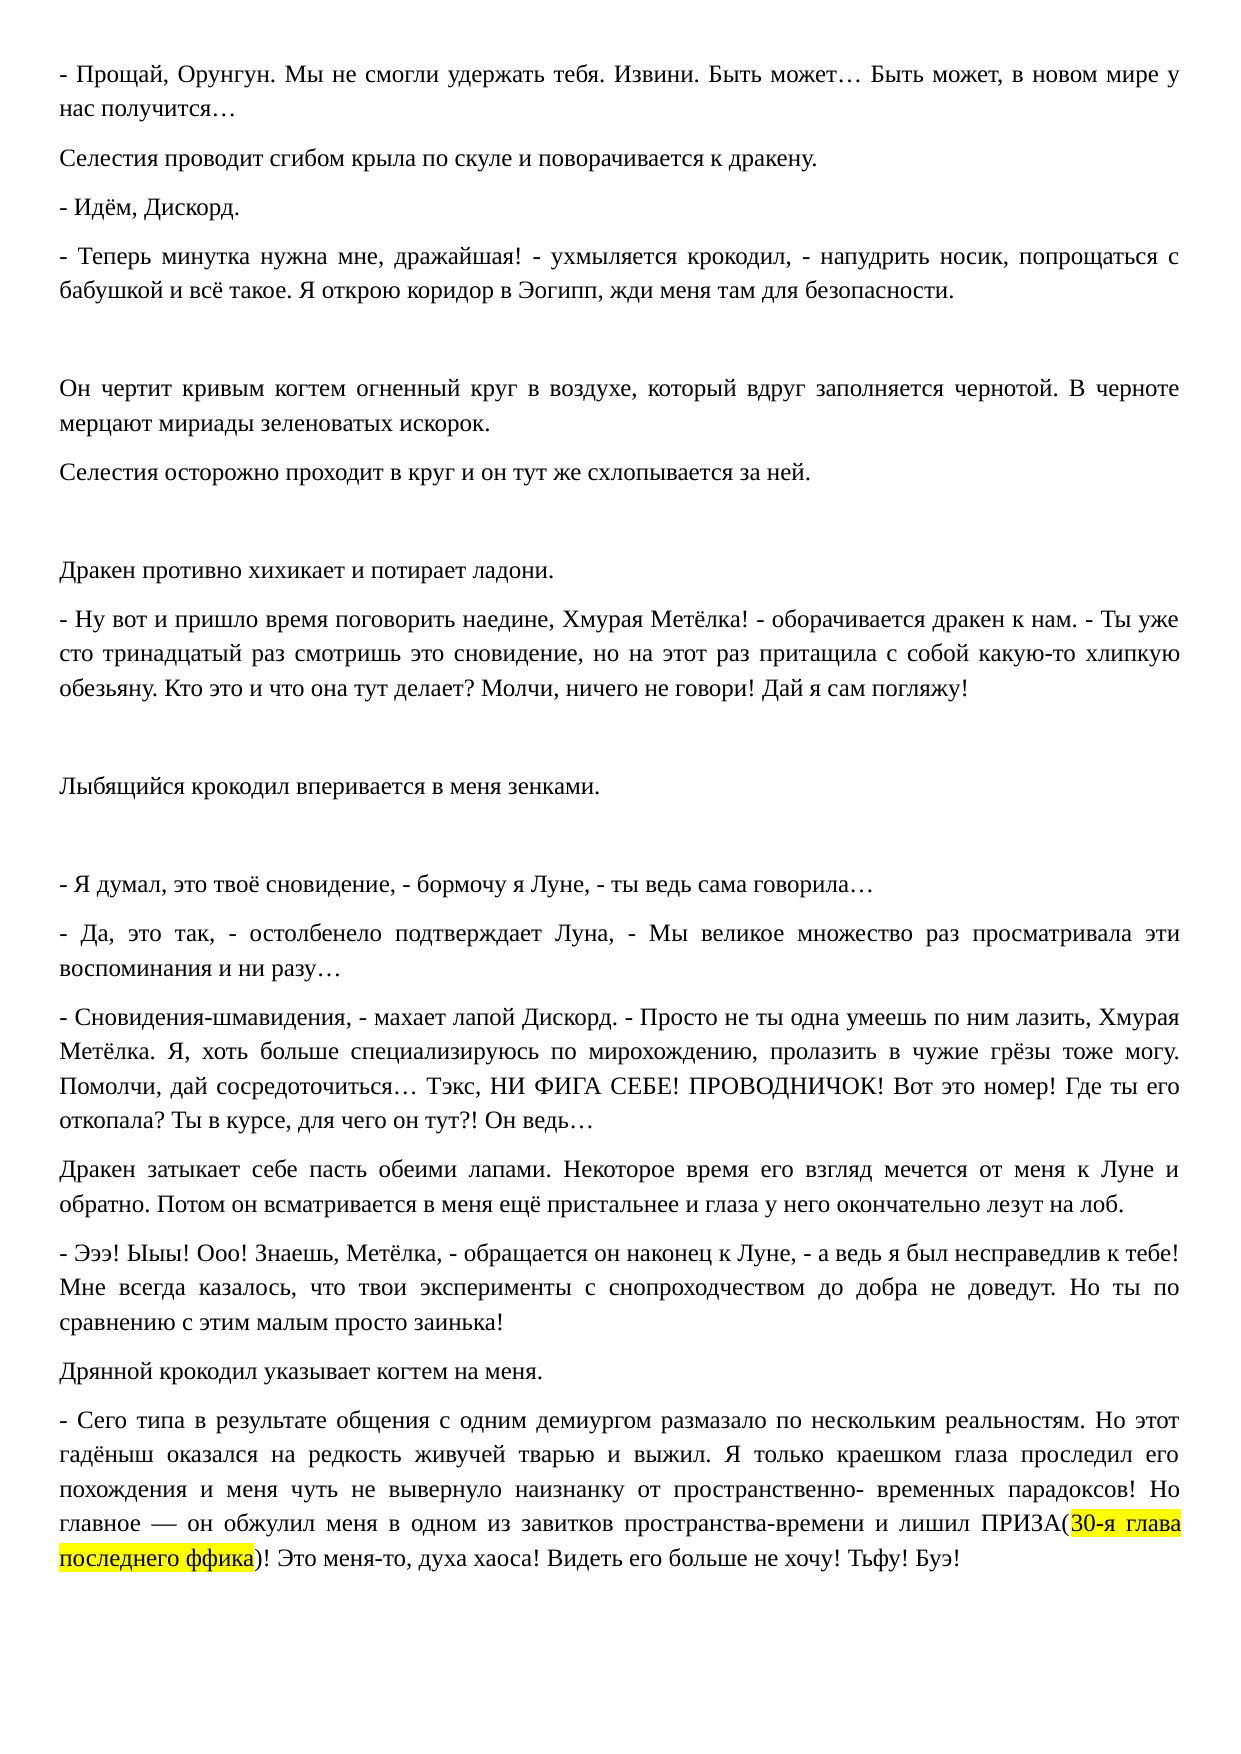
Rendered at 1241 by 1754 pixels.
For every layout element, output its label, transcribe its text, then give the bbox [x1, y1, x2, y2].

text Лыбящийся крокодил вперивается в меня зенками. [59, 771, 1181, 800]
text - Теперь минутка нужна мне, дражайшая! - ухмыляется крокодил, - напудрить носик, попрощаться с бабушкой и всё такое. Я открою коридор в Эогипп, жди меня там для безопасности. [59, 241, 1181, 304]
text Селестия проводит сгибом крыла по скуле и поворачивается к дракену. [59, 143, 1181, 171]
text - Да, это так, - остолбенело подтверждает Луна, - Мы великое множество раз просматривала эти воспоминания и ни разу… [59, 918, 1181, 982]
text - Я думал, это твоё сновидение, - бормочу я Луне, - ты ведь сама говорила… [59, 869, 1181, 898]
text Он чертит кривым когтем огненный круг в воздухе, который вдруг заполняется чернотой. В черноте мерцают мириады зеленоватых искорок. [59, 373, 1181, 437]
text - Прощай, Орунгун. Мы не смогли удержать тебя. Извини. Быть может… Быть может, в новом мире у нас получится… [59, 59, 1181, 122]
text - Идём, Дискорд. [59, 192, 1181, 220]
text Дракен противно хихикает и потирает ладони. [59, 555, 1181, 584]
text Селестия осторожно проходит в круг и он тут же схлопывается за ней. [59, 457, 1181, 486]
text - Ну вот и пришло время поговорить наедине, Хмурая Метёлка! - оборачивается дракен к нам. - Ты уже сто тринадцатый раз смотришь это сновидение, но на этот раз притащила с собой какую-то хлипкую обезьяну. Кто это и что она тут делает? Молчи, ничего не говори! Дай я сам погляжу! [59, 604, 1181, 702]
text - Эээ! Ыыы! Ооо! Знаешь, Метёлка, - обращается он наконец к Луне, - а ведь я был несправедлив к тебе! Мне всегда казалось, что твои эксперименты с снопроходчеством до добра не доведут. Но ты по сравнению с этим малым просто заинька! [59, 1238, 1181, 1336]
text Дрянной крокодил указывает когтем на меня. [59, 1356, 1181, 1385]
text - Сновидения-шмавидения, - махает лапой Дискорд. - Просто не ты одна умеешь по ним лазить, Хмурая Метёлка. Я, хоть больше специализируюсь по мирохождению, пролазить в чужие грёзы тоже могу. Помолчи, дай сосредоточиться… Тэкс, НИ ФИГА СЕБЕ! ПРОВОДНИЧОК! Вот это номер! Где ты его откопала? Ты в курсе, для чего он тут?! Он ведь… [59, 1002, 1181, 1134]
text - Сего типа в результате общения с одним демиургом размазало по нескольким реальностям. Но этот гадёныш оказался на редкость живучей тварью и выжил. Я только краешком глаза проследил его похождения и меня чуть не вывернуло наизнанку от пространственно- временных парадоксов! Но главное — он обжулил меня в одном из завитков пространства-времени и лишил ПРИЗА(30-я глава последнего ффика)! Это меня-то, духа хаоса! Видеть его больше не хочу! Тьфу! Буэ! [59, 1405, 1181, 1572]
text Дракен затыкает себе пасть обеими лапами. Некоторое время его взгляд мечется от меня к Луне и обратно. Потом он всматривается в меня ещё пристальнее и глаза у него окончательно лезут на лоб. [59, 1154, 1181, 1218]
